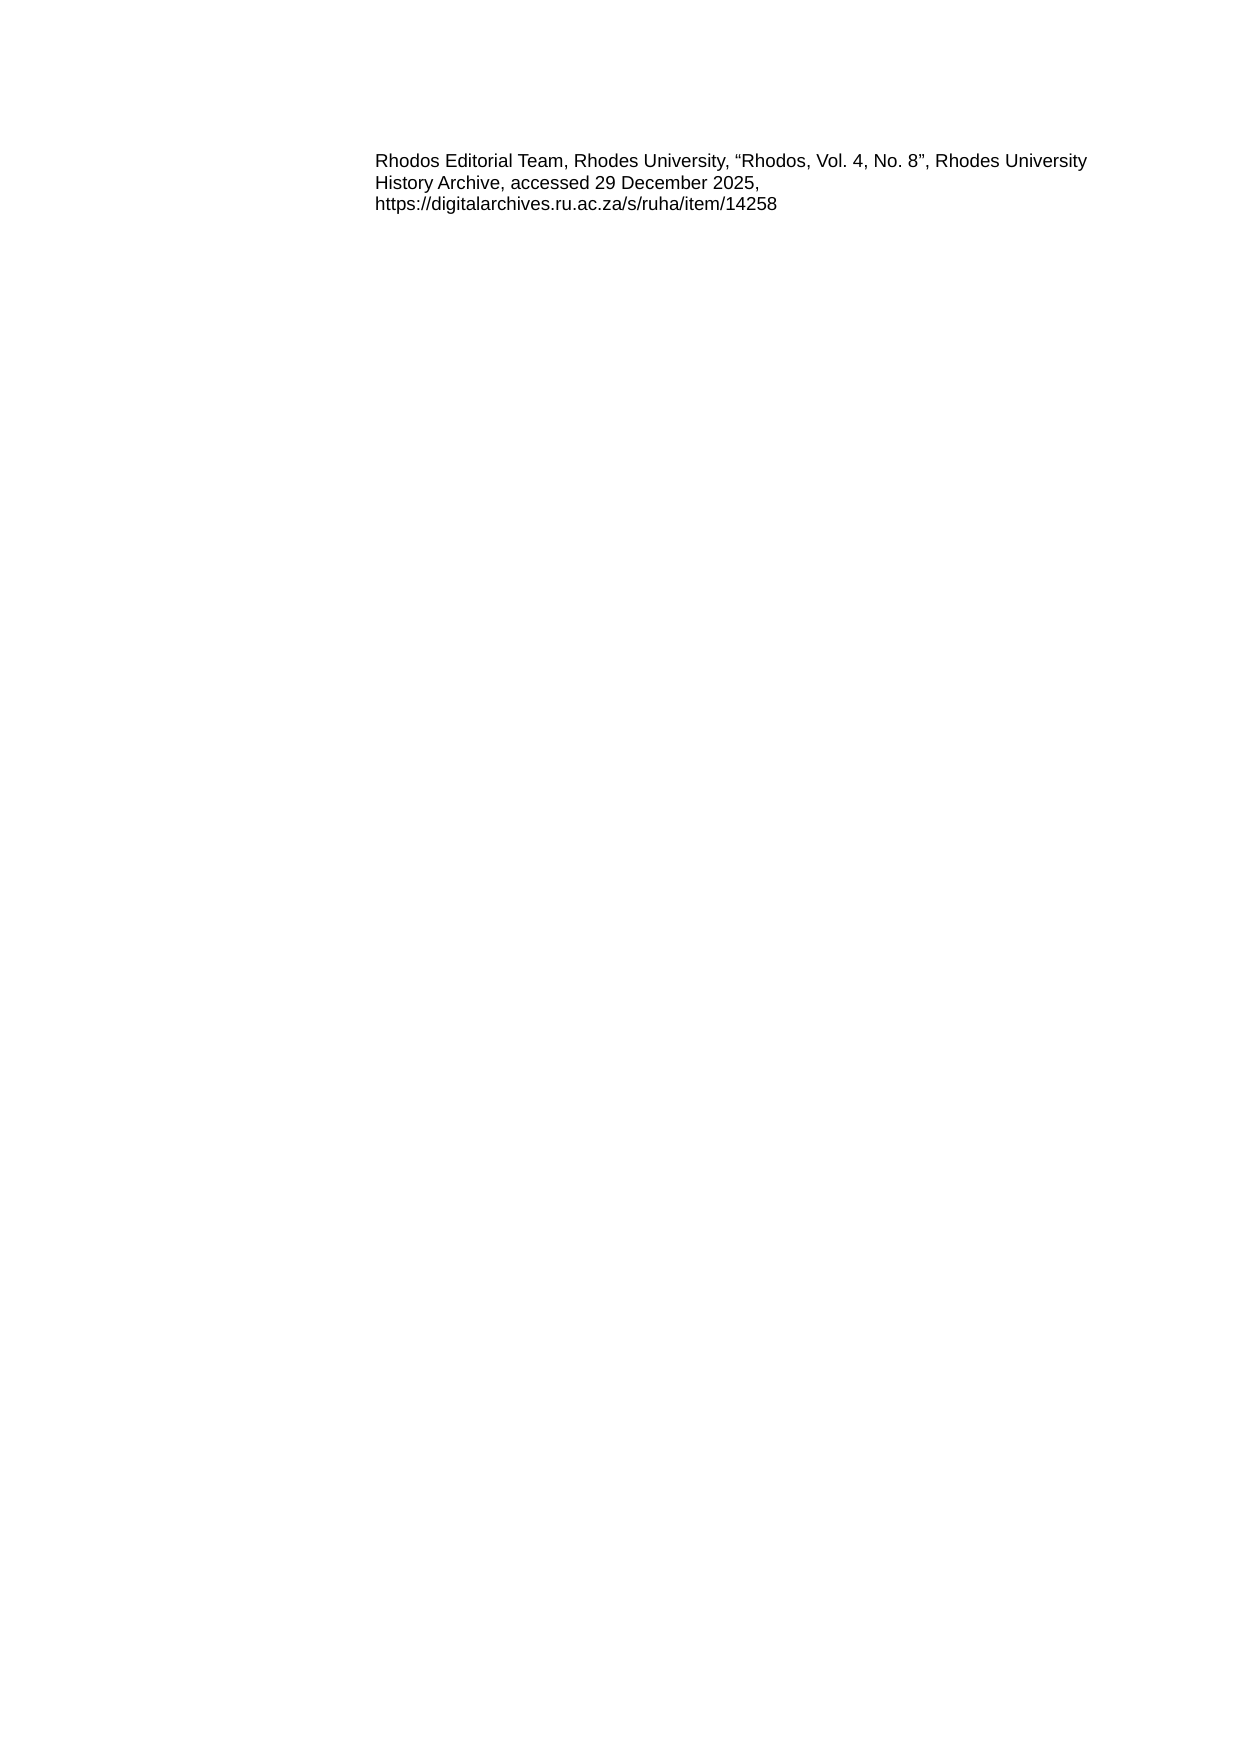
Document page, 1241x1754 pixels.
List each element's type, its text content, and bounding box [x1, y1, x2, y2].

text Rhodos Editorial Team, Rhodes University, “Rhodos, Vol. 4, No. 8”, Rhodes University History Archive, accessed 29 December 2025, https://digitalarchives.ru.ac.za/s/ruha/item/14258 [375, 150, 1090, 215]
